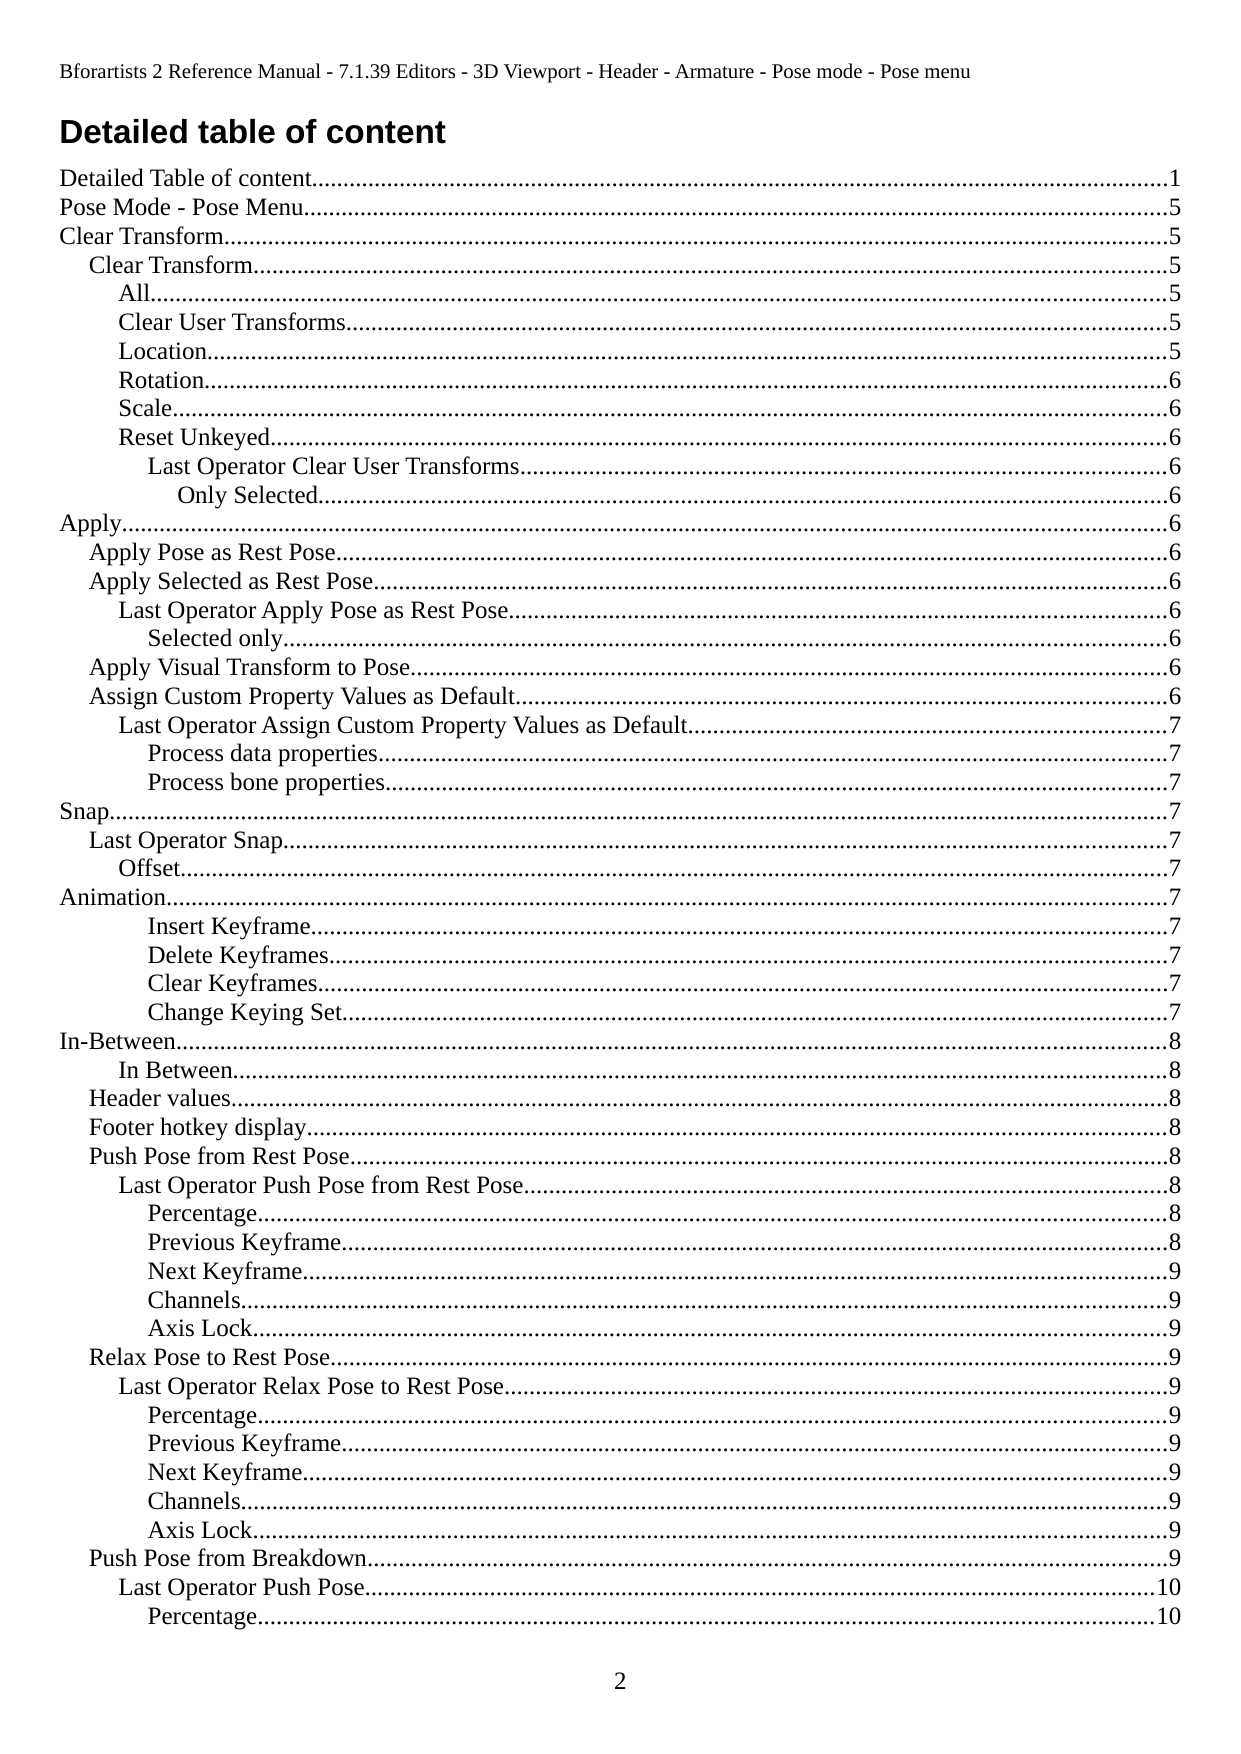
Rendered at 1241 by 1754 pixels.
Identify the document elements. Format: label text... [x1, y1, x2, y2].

subtitle Detailed table of content [59, 113, 1181, 151]
text Reset Unkeyed 6 [118, 422, 1181, 451]
text Header values 8 [88, 1083, 1181, 1112]
text Detailed Table of content 1 [59, 163, 1181, 192]
text Clear Transform 5 [88, 250, 1181, 278]
text Apply Pose as Rest Pose 6 [88, 537, 1181, 566]
text Animation 7 [59, 882, 1181, 911]
text Percentage 10 [147, 1601, 1181, 1630]
text Apply Visual Transform to Pose 6 [88, 652, 1181, 681]
text Change Keying Set 7 [147, 997, 1181, 1026]
text Rotation 6 [118, 365, 1181, 393]
text Percentage 9 [147, 1400, 1181, 1428]
text Channels 9 [147, 1285, 1181, 1313]
text Percentage 8 [147, 1198, 1181, 1227]
text Axis Lock 9 [147, 1313, 1181, 1342]
text Previous Keyframe 8 [147, 1227, 1181, 1256]
text Last Operator Push Pose from Rest Pose 8 [118, 1170, 1181, 1198]
text In-Between 8 [59, 1026, 1181, 1055]
text Relax Pose to Rest Pose 9 [88, 1342, 1181, 1371]
text Apply 6 [59, 508, 1181, 537]
text Last Operator Relax Pose to Rest Pose 9 [118, 1371, 1181, 1400]
text All 5 [118, 278, 1181, 307]
text Delete Keyframes 7 [147, 940, 1181, 968]
text Only Selected 6 [177, 480, 1181, 508]
text Apply Selected as Rest Pose 6 [88, 566, 1181, 595]
text Footer hotkey display 8 [88, 1112, 1181, 1141]
text Clear Keyframes 7 [147, 968, 1181, 997]
text In Between 8 [118, 1055, 1181, 1083]
text Location 5 [118, 336, 1181, 365]
text Last Operator Push Pose 10 [118, 1572, 1181, 1601]
text Snap 7 [59, 796, 1181, 825]
text Selected only 6 [147, 623, 1181, 652]
text Process data properties 7 [147, 738, 1181, 767]
text Push Pose from Rest Pose 8 [88, 1141, 1181, 1170]
text Clear Transform 5 [59, 221, 1181, 250]
text Insert Keyframe 7 [147, 911, 1181, 940]
text Last Operator Apply Pose as Rest Pose 6 [118, 595, 1181, 623]
text Offset 7 [118, 853, 1181, 882]
text Scale 6 [118, 393, 1181, 422]
text Push Pose from Breakdown 9 [88, 1543, 1181, 1572]
text Clear User Transforms 5 [118, 307, 1181, 336]
text Assign Custom Property Values as Default 6 [88, 681, 1181, 710]
text Pose Mode - Pose Menu 5 [59, 192, 1181, 221]
text Axis Lock 9 [147, 1515, 1181, 1543]
text Process bone properties 7 [147, 767, 1181, 796]
text Last Operator Snap 7 [88, 825, 1181, 853]
text Next Keyframe 9 [147, 1256, 1181, 1285]
text Last Operator Assign Custom Property Values as Default 7 [118, 710, 1181, 738]
text Previous Keyframe 9 [147, 1428, 1181, 1457]
text Channels 9 [147, 1486, 1181, 1515]
text Next Keyframe 9 [147, 1457, 1181, 1486]
text Last Operator Clear User Transforms 6 [147, 451, 1181, 480]
